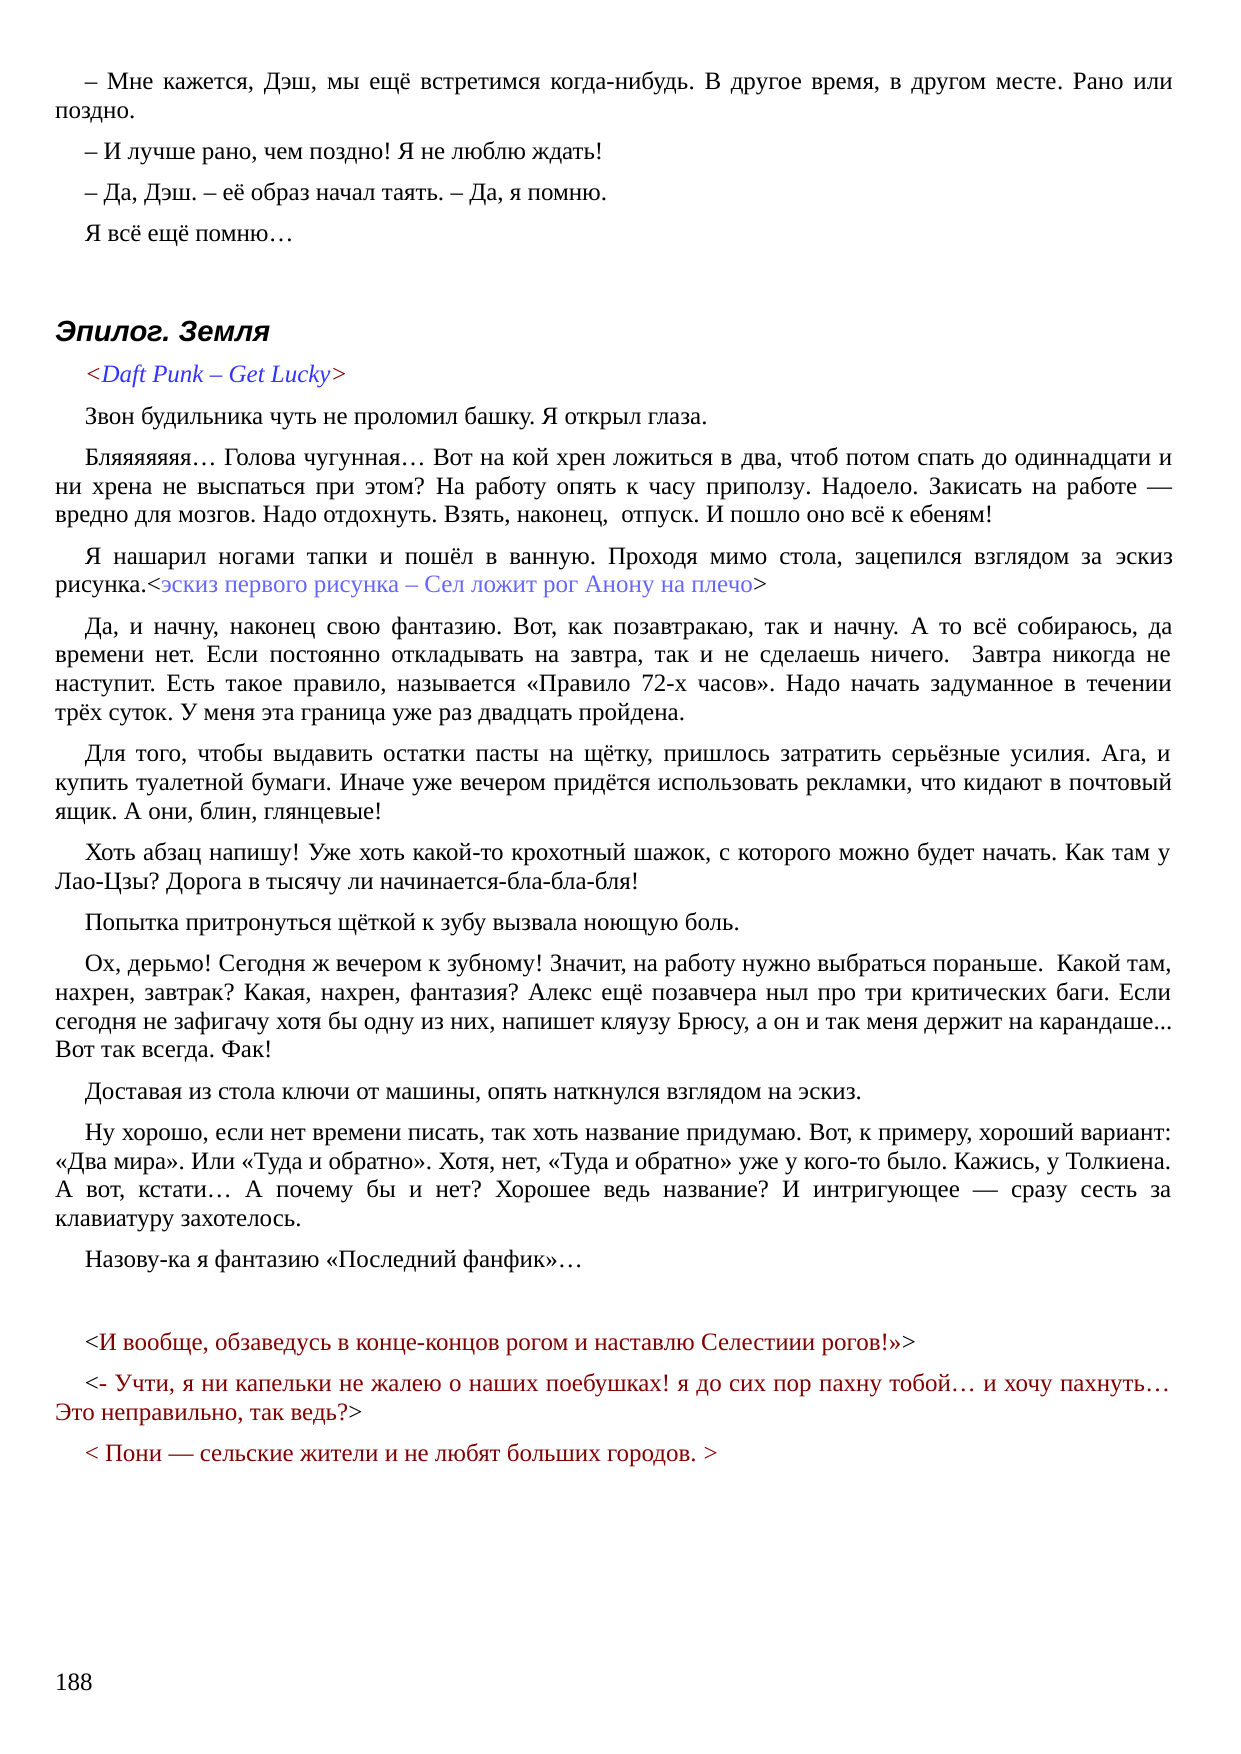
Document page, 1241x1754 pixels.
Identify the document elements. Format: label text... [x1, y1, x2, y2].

text Да, и начну, наконец свою фантазию. Вот, как позавтракаю, так и начну. А то всё собираюсь, да времени нет. Если постоянно откладывать на завтра, так и не сделаешь ничего. Завтра никогда не наступит. Есть такое правило, называется «Правило 72-х часов». Надо начать задуманное в течении трёх суток. У меня эта граница уже раз двадцать пройдена. [55, 611, 1173, 726]
text Звон будильника чуть не проломил башку. Я открыл глаза. [55, 401, 1173, 429]
text – Да, Дэш. – её образ начал таять. – Да, я помню. [55, 177, 1173, 206]
text Доставая из стола ключи от машины, опять наткнулся взглядом на эскиз. [55, 1076, 1173, 1104]
subtitle Эпилог. Земля [55, 313, 1173, 347]
text Попытка притронуться щёткой к зубу вызвала ноющую боль. [55, 907, 1173, 936]
text Ох, дерьмо! Сегодня ж вечером к зубному! Значит, на работу нужно выбраться пораньше. Какой там, нахрен, завтрак? Какая, нахрен, фантазия? Алекс ещё позавчера ныл про три критических баги. Если сегодня не зафигачу хотя бы одну из них, напишет кляузу Брюсу, а он и так меня держит на карандаше... Вот так всегда. Фак! [55, 948, 1173, 1063]
text < Пони — сельские жители и не любят больших городов. > [55, 1438, 1173, 1467]
text – И лучше рано, чем поздно! Я не люблю ждать! [55, 136, 1173, 165]
text Я нашарил ногами тапки и пошёл в ванную. Проходя мимо стола, зацепился взглядом за эскиз рисунка.<эскиз первого рисунка – Сел ложит рог Анону на плечо> [55, 541, 1173, 598]
text <И вообще, обзаведусь в конце-концов рогом и наставлю Селестиии рогов!»> [55, 1327, 1173, 1356]
text – Мне кажется, Дэш, мы ещё встретимся когда-нибудь. В другое время, в другом месте. Рано или поздно. [55, 66, 1173, 123]
text Я всё ещё помню… [55, 218, 1173, 247]
text Назову-ка я фантазию «Последний фанфик»… [55, 1244, 1173, 1273]
text <- Учти, я ни капельки не жалею о наших поебушках! я до сих пор пахну тобой… и хочу пахнуть… Это неправильно, так ведь?> [55, 1368, 1173, 1426]
text Хоть абзац напишу! Уже хоть какой-то крохотный шажок, с которого можно будет начать. Как там у Лао-Цзы? Дорога в тысячу ли начинается-бла-бла-бля! [55, 837, 1173, 894]
text <Daft Punk – Get Lucky> [55, 359, 1173, 388]
text Для того, чтобы выдавить остатки пасты на щётку, пришлось затратить серьёзные усилия. Ага, и купить туалетной бумаги. Иначе уже вечером придётся использовать рекламки, что кидают в почтовый ящик. А они, блин, глянцевые! [55, 738, 1173, 824]
text Бляяяяяяя… Голова чугунная… Вот на кой хрен ложиться в два, чтоб потом спать до одиннадцати и ни хрена не выспаться при этом? На работу опять к часу приползу. Надоело. Закисать на работе — вредно для мозгов. Надо отдохнуть. Взять, наконец, отпуск. И пошло оно всё к ебеням! [55, 442, 1173, 528]
text Ну хорошо, если нет времени писать, так хоть название придумаю. Вот, к примеру, хороший вариант: «Два мира». Или «Туда и обратно». Хотя, нет, «Туда и обратно» уже у кого-то было. Кажись, у Толкиена. А вот, кстати… А почему бы и нет? Хорошее ведь название? И интригующее — сразу сесть за клавиатуру захотелось. [55, 1117, 1173, 1232]
